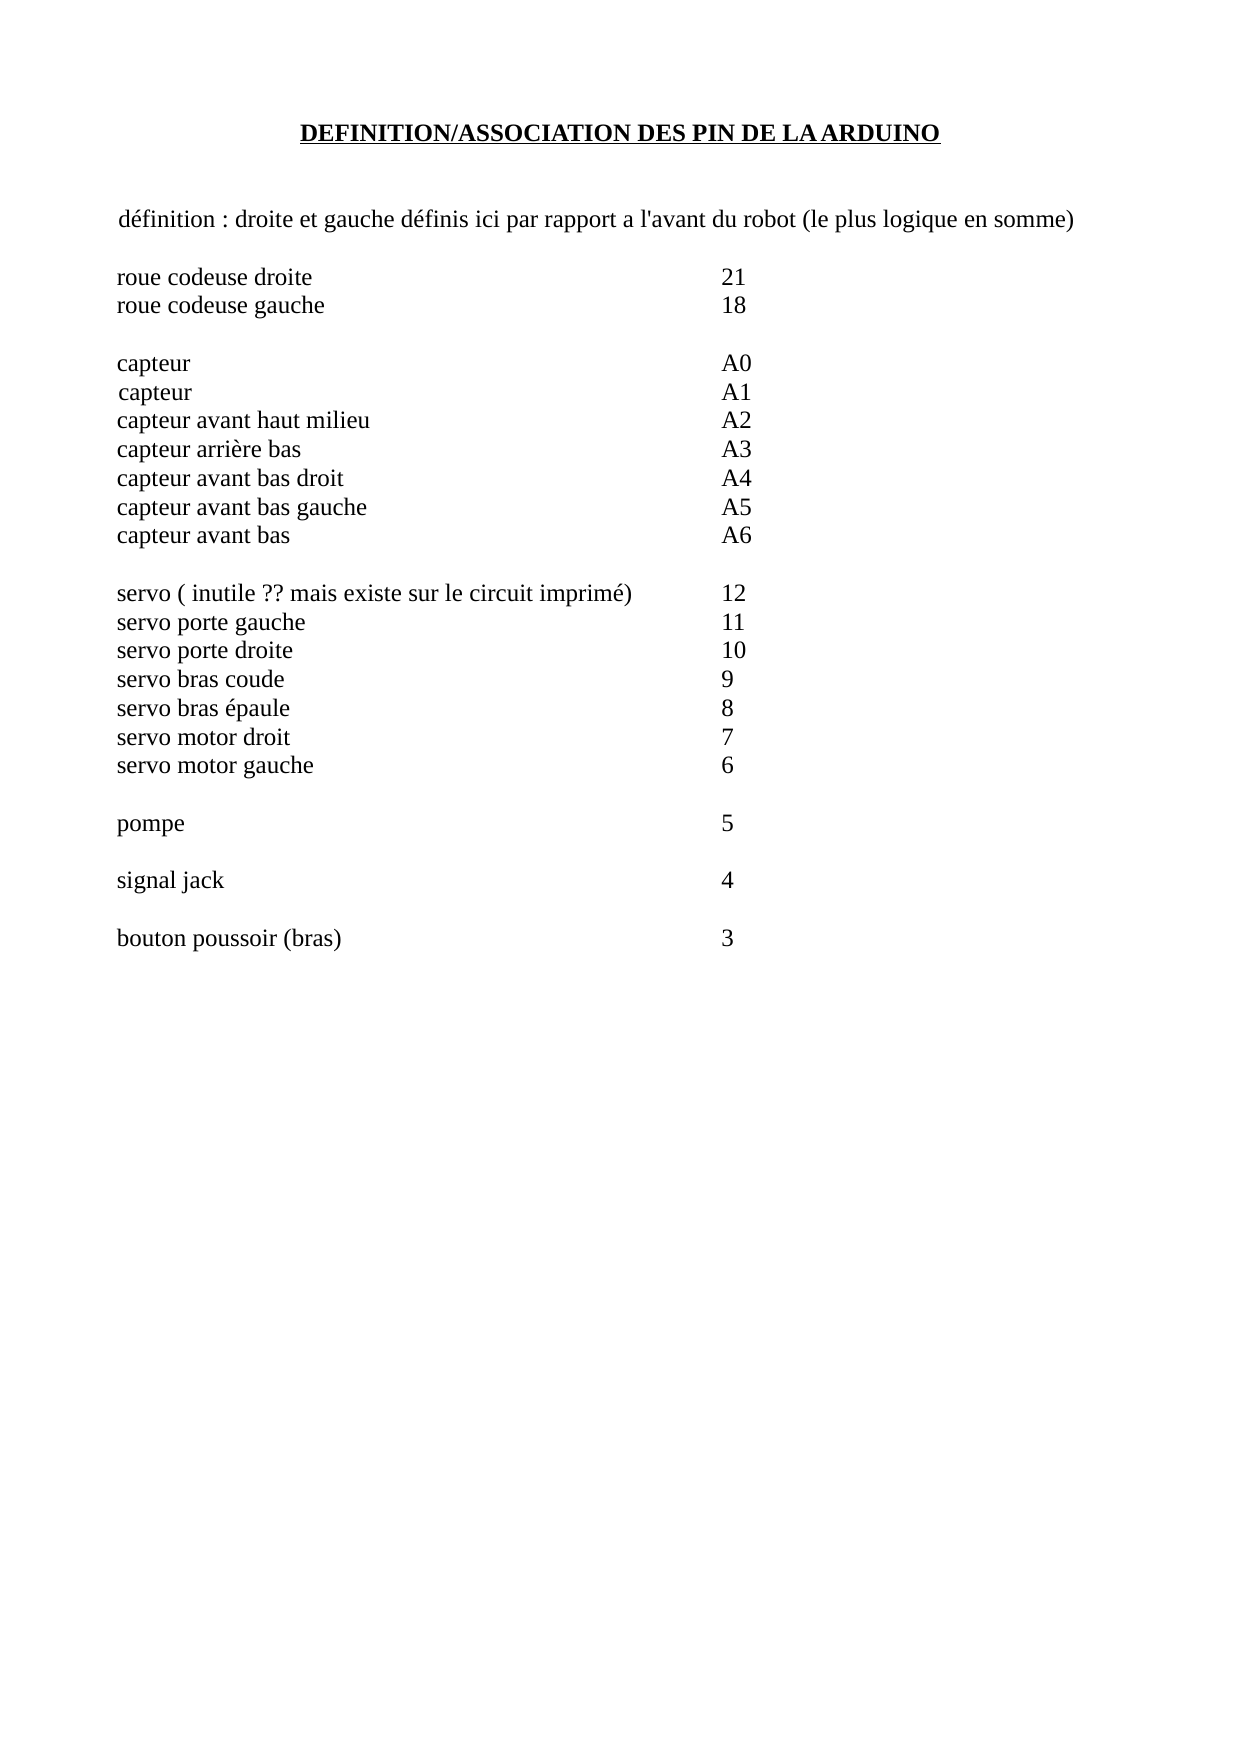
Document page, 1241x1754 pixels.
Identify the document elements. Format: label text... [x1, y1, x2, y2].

text capteur avant bas droit A4 [117, 463, 1122, 492]
text servo bras coude 9 [117, 664, 1122, 693]
text servo bras épaule 8 [117, 693, 1122, 722]
text capteur avant bas A6 [117, 521, 1122, 549]
text DEFINITION/ASSOCIATION DES PIN DE LA ARDUINO [118, 118, 1122, 147]
text capteur A1 [117, 377, 1122, 406]
text capteur arrière bas A3 [117, 434, 1122, 463]
text roue codeuse droite 21 [117, 262, 1122, 291]
text servo ( inutile ?? mais existe sur le circuit imprimé) 12 [117, 578, 1122, 607]
text servo porte droite 10 [117, 636, 1122, 664]
text capteur avant haut milieu A2 [117, 406, 1122, 434]
text capteur A0 [117, 348, 1122, 377]
text roue codeuse gauche 18 [117, 291, 1122, 319]
text servo motor droit 7 [117, 722, 1122, 751]
text pompe 5 [117, 808, 1122, 837]
text servo motor gauche 6 [117, 751, 1122, 779]
text servo porte gauche 11 [117, 607, 1122, 636]
text signal jack 4 [117, 866, 1122, 894]
text capteur avant bas gauche A5 [117, 492, 1122, 521]
text définition : droite et gauche définis ici par rapport a l'avant du robot (le plus logique en somme) [118, 204, 1122, 233]
text bouton poussoir (bras) 3 [117, 923, 1122, 952]
